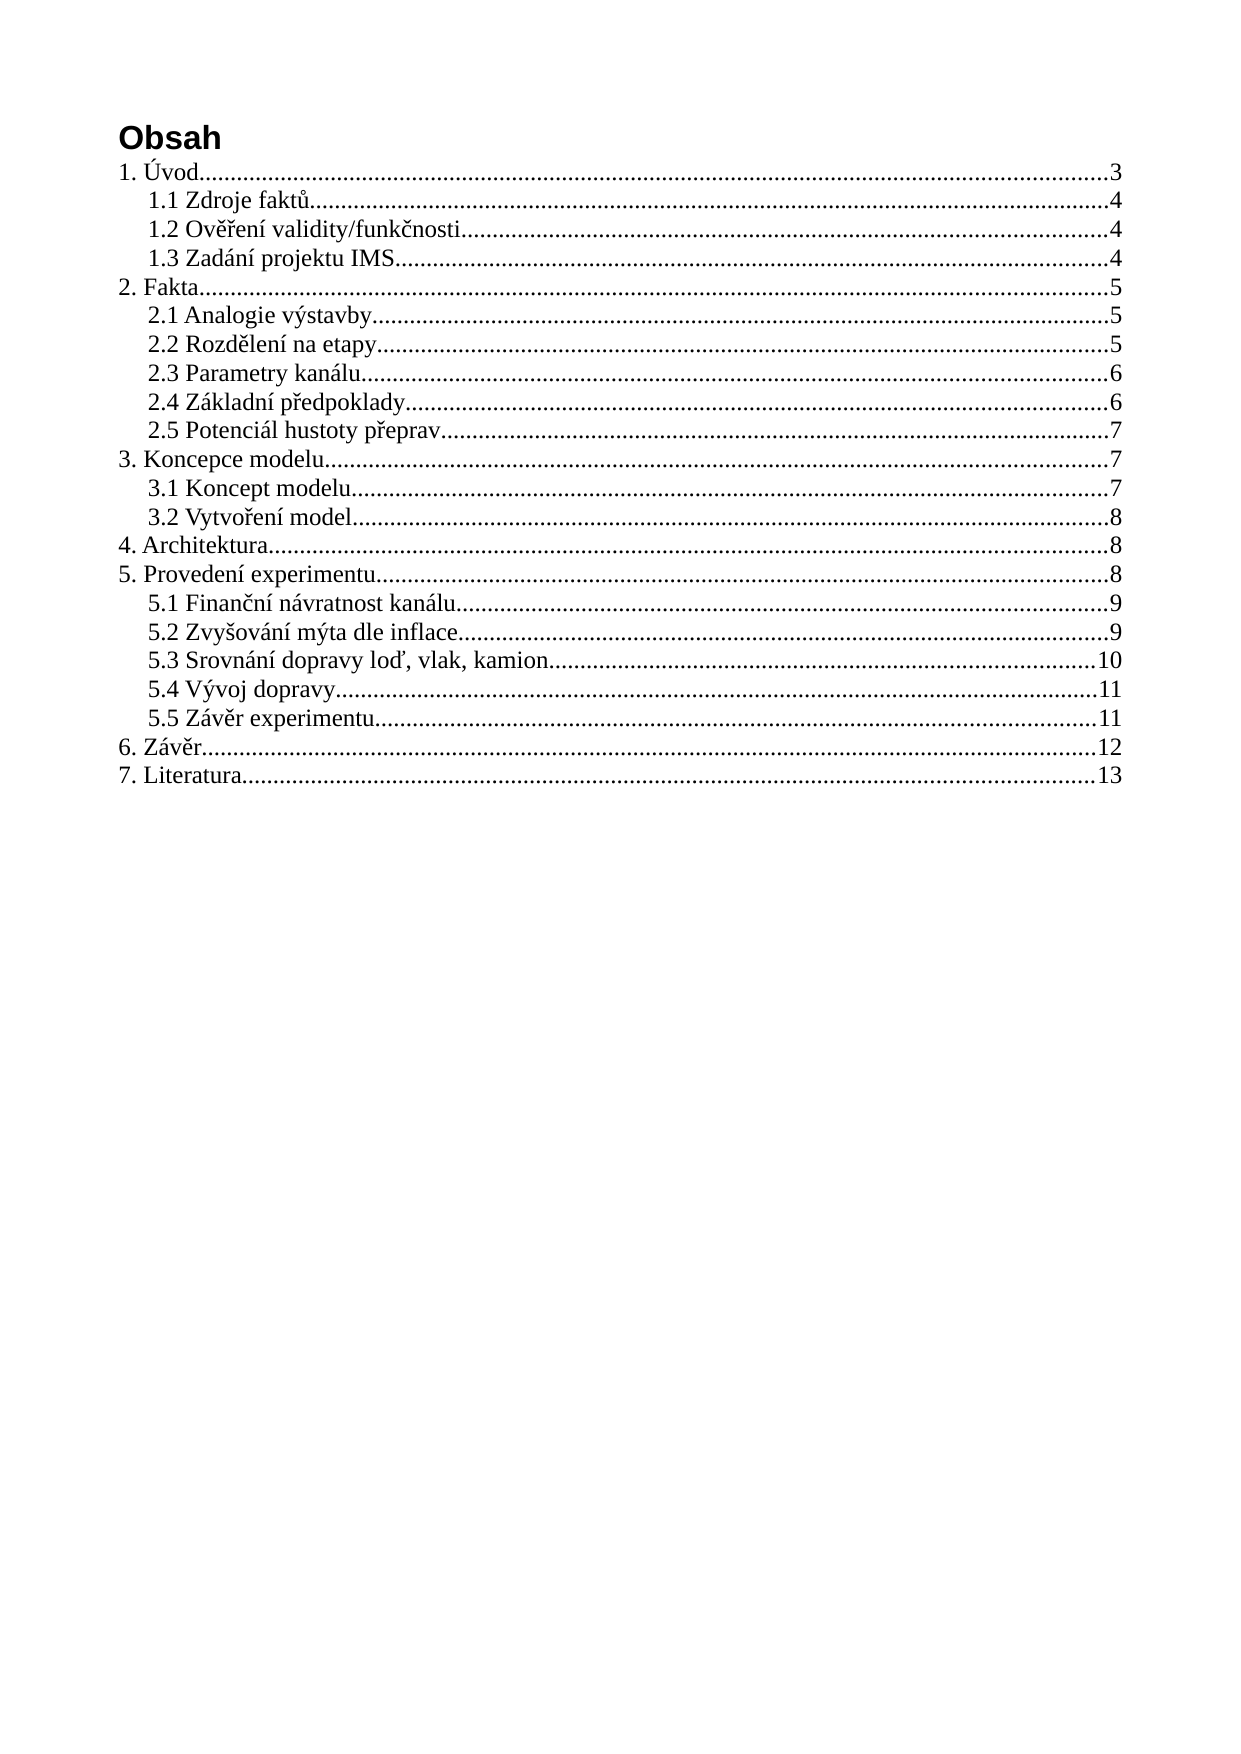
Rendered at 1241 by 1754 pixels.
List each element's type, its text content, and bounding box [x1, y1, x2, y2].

text 1.3 Zadání projektu IMS 4 [148, 243, 1122, 272]
text 2. Fakta 5 [118, 272, 1122, 300]
text 6. Závěr 12 [118, 732, 1122, 760]
text 1. Úvod 3 [118, 157, 1122, 185]
text 5.5 Závěr experimentu 11 [148, 703, 1122, 732]
text 5.3 Srovnání dopravy loď, vlak, kamion 10 [148, 645, 1122, 674]
text 2.4 Základní předpoklady 6 [148, 387, 1122, 415]
text 1.1 Zdroje faktů 4 [148, 185, 1122, 214]
text 4. Architektura 8 [118, 530, 1122, 559]
text 3. Koncepce modelu 7 [118, 444, 1122, 473]
text 5.4 Vývoj dopravy 11 [148, 674, 1122, 703]
text 5.1 Finanční návratnost kanálu 9 [148, 588, 1122, 617]
text 7. Literatura 13 [118, 760, 1122, 789]
text 2.2 Rozdělení na etapy 5 [148, 329, 1122, 358]
text 1.2 Ověření validity/funkčnosti 4 [148, 214, 1122, 243]
subtitle Obsah [118, 118, 1122, 157]
text 3.1 Koncept modelu 7 [148, 473, 1122, 502]
text 3.2 Vytvoření model 8 [148, 502, 1122, 530]
text 2.3 Parametry kanálu 6 [148, 358, 1122, 387]
text 5. Provedení experimentu 8 [118, 559, 1122, 588]
text 2.1 Analogie výstavby 5 [148, 300, 1122, 329]
text 5.2 Zvyšování mýta dle inflace 9 [148, 617, 1122, 645]
text 2.5 Potenciál hustoty přeprav 7 [148, 415, 1122, 444]
